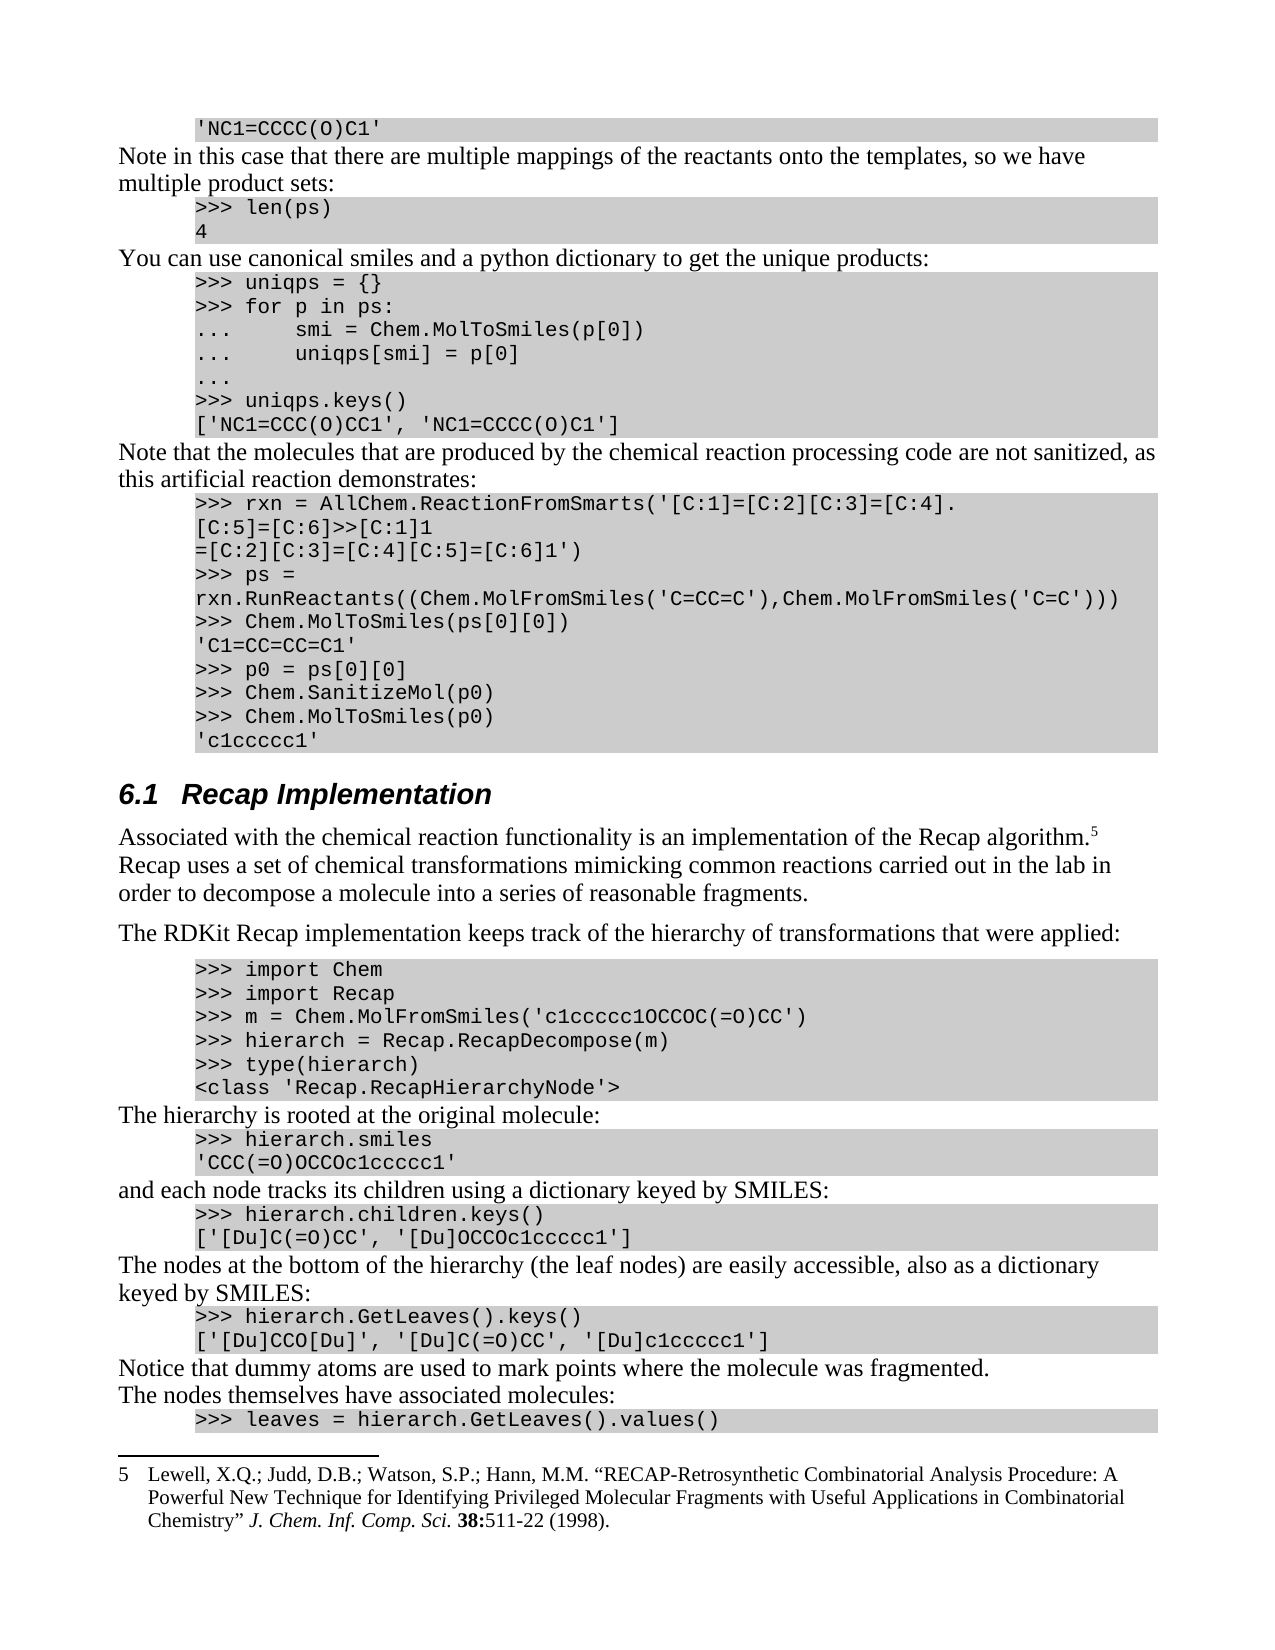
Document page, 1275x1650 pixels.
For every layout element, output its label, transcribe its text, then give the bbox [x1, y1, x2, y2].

text >>> type(hierarch) [195, 1054, 1158, 1077]
text ['[Du]C(=O)CC', '[Du]OCCOc1ccccc1'] [195, 1227, 1158, 1251]
text 'c1ccccc1' [195, 729, 1158, 753]
text >>> leaves = hierarch.GetLeaves().values() [195, 1409, 1158, 1433]
text 'C1=CC=CC=C1' [195, 635, 1158, 659]
subtitle Recap Implementation [118, 778, 1157, 811]
text >>> Chem.MolToSmiles(ps[0][0]) [195, 611, 1158, 635]
text Lewell, X.Q.; Judd, D.B.; Watson, S.P.; Hann, M.M. “RECAP-Retrosynthetic Combinatorial Analysis Procedure: A Powerful New Technique for Identifying Privileged Molecular Fragments with Useful Applications in Combinatorial Chemistry” J. Chem. Inf. Comp. Sci. 38:511-22 (1998). [118, 1462, 1157, 1532]
text =[C:2][C:3]=[C:4][C:5]=[C:6]1') [195, 540, 1158, 564]
text <class 'Recap.RecapHierarchyNode'> [195, 1077, 1158, 1101]
text The nodes at the bottom of the hierarchy (the leaf nodes) are easily accessible, also as a dictionary keyed by SMILES: [118, 1251, 1157, 1306]
text and each node tracks its children using a dictionary keyed by SMILES: [118, 1176, 1157, 1204]
text The RDKit Recap implementation keeps track of the hierarchy of transformations that were applied: [118, 919, 1157, 947]
text >>> uniqps.keys() [195, 390, 1158, 414]
text Note that the molecules that are produced by the chemical reaction processing code are not sanitized, as this artificial reaction demonstrates: [118, 438, 1157, 493]
text Note in this case that there are multiple mappings of the reactants onto the templates, so we have multiple product sets: [118, 142, 1157, 197]
text >>> len(ps) [195, 197, 1158, 221]
text >>> import Chem [195, 959, 1158, 983]
text 4 [195, 221, 1158, 244]
text >>> import Recap [195, 983, 1158, 1006]
text Associated with the chemical reaction functionality is an implementation of the Recap algorithm. Recap uses a set of chemical transformations mimicking common reactions carried out in the lab in order to decompose a molecule into a series of reasonable fragments. [118, 823, 1157, 906]
text ['NC1=CCC(O)CC1', 'NC1=CCCC(O)C1'] [195, 414, 1158, 438]
text Notice that dummy atoms are used to mark points where the molecule was fragmented. [118, 1354, 1157, 1381]
text >>> rxn = AllChem.ReactionFromSmarts('[C:1]=[C:2][C:3]=[C:4].[C:5]=[C:6]>>[C:1]1 [195, 493, 1158, 540]
text 'CCC(=O)OCCOc1ccccc1' [195, 1152, 1158, 1176]
text >>> m = Chem.MolFromSmiles('c1ccccc1OCCOC(=O)CC') [195, 1006, 1158, 1030]
text You can use canonical smiles and a python dictionary to get the unique products: [118, 244, 1157, 272]
text >>> ps = rxn.RunReactants((Chem.MolFromSmiles('C=CC=C'),Chem.MolFromSmiles('C=C'))) [195, 564, 1158, 611]
text The hierarchy is rooted at the original molecule: [118, 1101, 1157, 1129]
text ... uniqps[smi] = p[0] [195, 343, 1158, 367]
text >>> for p in ps: [195, 296, 1158, 319]
text >>> hierarch = Recap.RecapDecompose(m) [195, 1030, 1158, 1054]
text The nodes themselves have associated molecules: [118, 1381, 1157, 1409]
text >>> Chem.SanitizeMol(p0) [195, 682, 1158, 706]
text >>> p0 = ps[0][0] [195, 659, 1158, 682]
text 'NC1=CCCC(O)C1' [195, 118, 1158, 142]
text ... smi = Chem.MolToSmiles(p[0]) [195, 319, 1158, 343]
text ... [195, 367, 1158, 390]
text >>> hierarch.smiles [195, 1129, 1158, 1152]
text >>> uniqps = {} [195, 272, 1158, 296]
text >>> Chem.MolToSmiles(p0) [195, 706, 1158, 729]
text >>> hierarch.children.keys() [195, 1204, 1158, 1227]
text >>> hierarch.GetLeaves().keys() [195, 1306, 1158, 1330]
text ['[Du]CCO[Du]', '[Du]C(=O)CC', '[Du]c1ccccc1'] [195, 1330, 1158, 1354]
